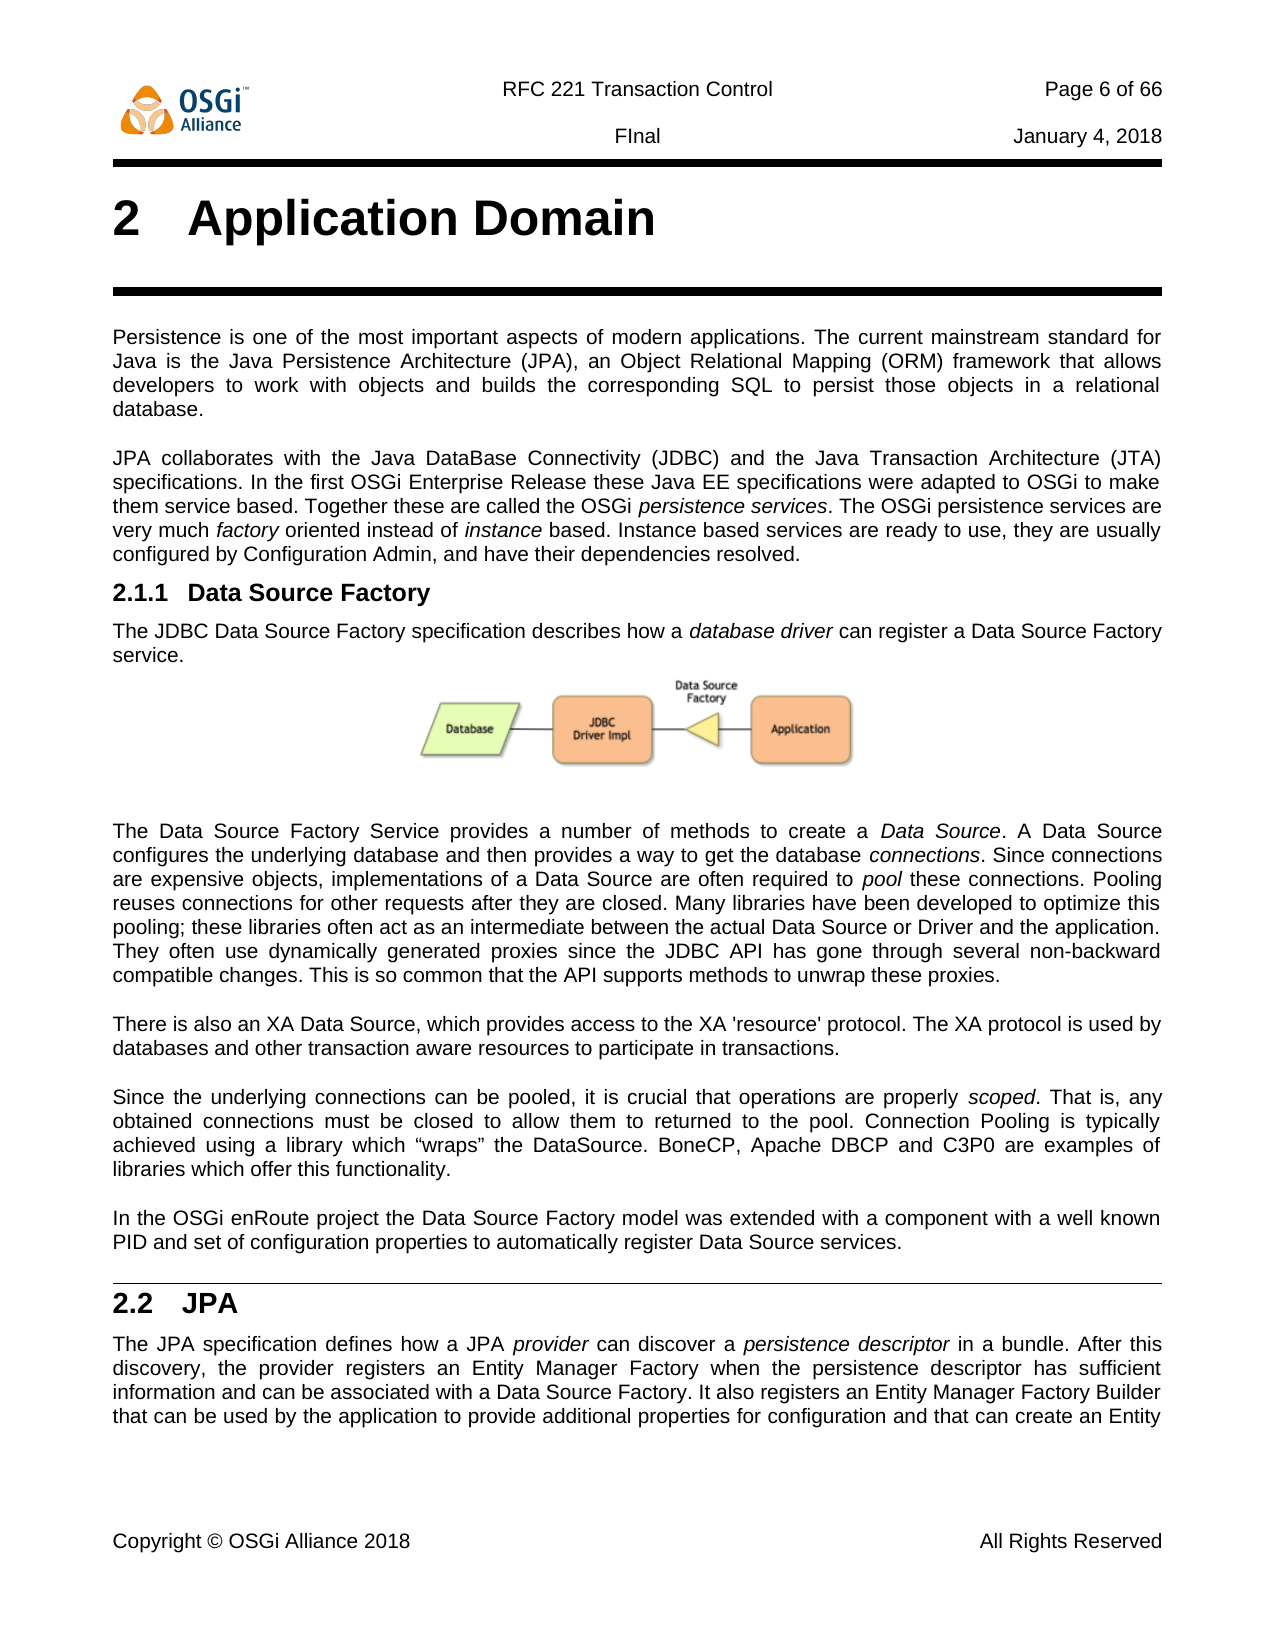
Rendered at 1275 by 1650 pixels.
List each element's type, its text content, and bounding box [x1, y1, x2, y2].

picture [113, 78, 257, 142]
subtitle Data Source Factory [112, 578, 1162, 607]
picture [417, 679, 858, 771]
text The Data Source Factory Service provides a number of methods to create a Data Source. A Data Source configures the underlying database and then provides a way to get the database connections. Since connections are expensive objects, implementations of a Data Source are often required to pool these connections. Pooling reuses connections for other requests after they are closed. Many libraries have been developed to optimize this pooling; these libraries often act as an intermediate between the actual Data Source or Driver and the application. They often use dynamically generated proxies since the JDBC API has gone through several non-backward compatible changes. This is so common that the API supports methods to unwrap these proxies. [112, 819, 1162, 987]
subtitle JPA [112, 1284, 1162, 1319]
text JPA collaborates with the Java DataBase Connectivity (JDBC) and the Java Transaction Architecture (JTA) specifications. In the first OSGi Enterprise Release these Java EE specifications were adapted to OSGi to make them service based. Together these are called the OSGi persistence services. The OSGi persistence services are very much factory oriented instead of instance based. Instance based services are ready to use, they are usually configured by Configuration Admin, and have their dependencies resolved. [112, 446, 1162, 565]
text In the OSGi enRoute project the Data Source Factory model was extended with a component with a well known PID and set of configuration properties to automatically register Data Source services. [112, 1206, 1162, 1254]
text The JPA specification defines how a JPA provider can discover a persistence descriptor in a bundle. After this discovery, the provider registers an Entity Manager Factory when the persistence descriptor has sufficient information and can be associated with a Data Source Factory. It also registers an Entity Manager Factory Builder that can be used by the application to provide additional properties for configuration and that can create an Entity [112, 1332, 1162, 1428]
text Since the underlying connections can be pooled, it is crucial that operations are properly scoped. That is, any obtained connections must be closed to allow them to returned to the pool. Connection Pooling is typically achieved using a library which “wraps” the DataSource. BoneCP, Apache DBCP and C3P0 are examples of libraries which offer this functionality. [112, 1085, 1162, 1181]
subtitle Application Domain [112, 160, 1162, 296]
text There is also an XA Data Source, which provides access to the XA 'resource' protocol. The XA protocol is used by databases and other transaction aware resources to participate in transactions. [112, 1012, 1162, 1060]
text The JDBC Data Source Factory specification describes how a database driver can register a Data Source Factory service. [112, 619, 1162, 667]
text Persistence is one of the most important aspects of modern applications. The current mainstream standard for Java is the Java Persistence Architecture (JPA), an Object Relational Mapping (ORM) framework that allows developers to work with objects and builds the corresponding SQL to persist those objects in a relational database. [112, 325, 1162, 421]
